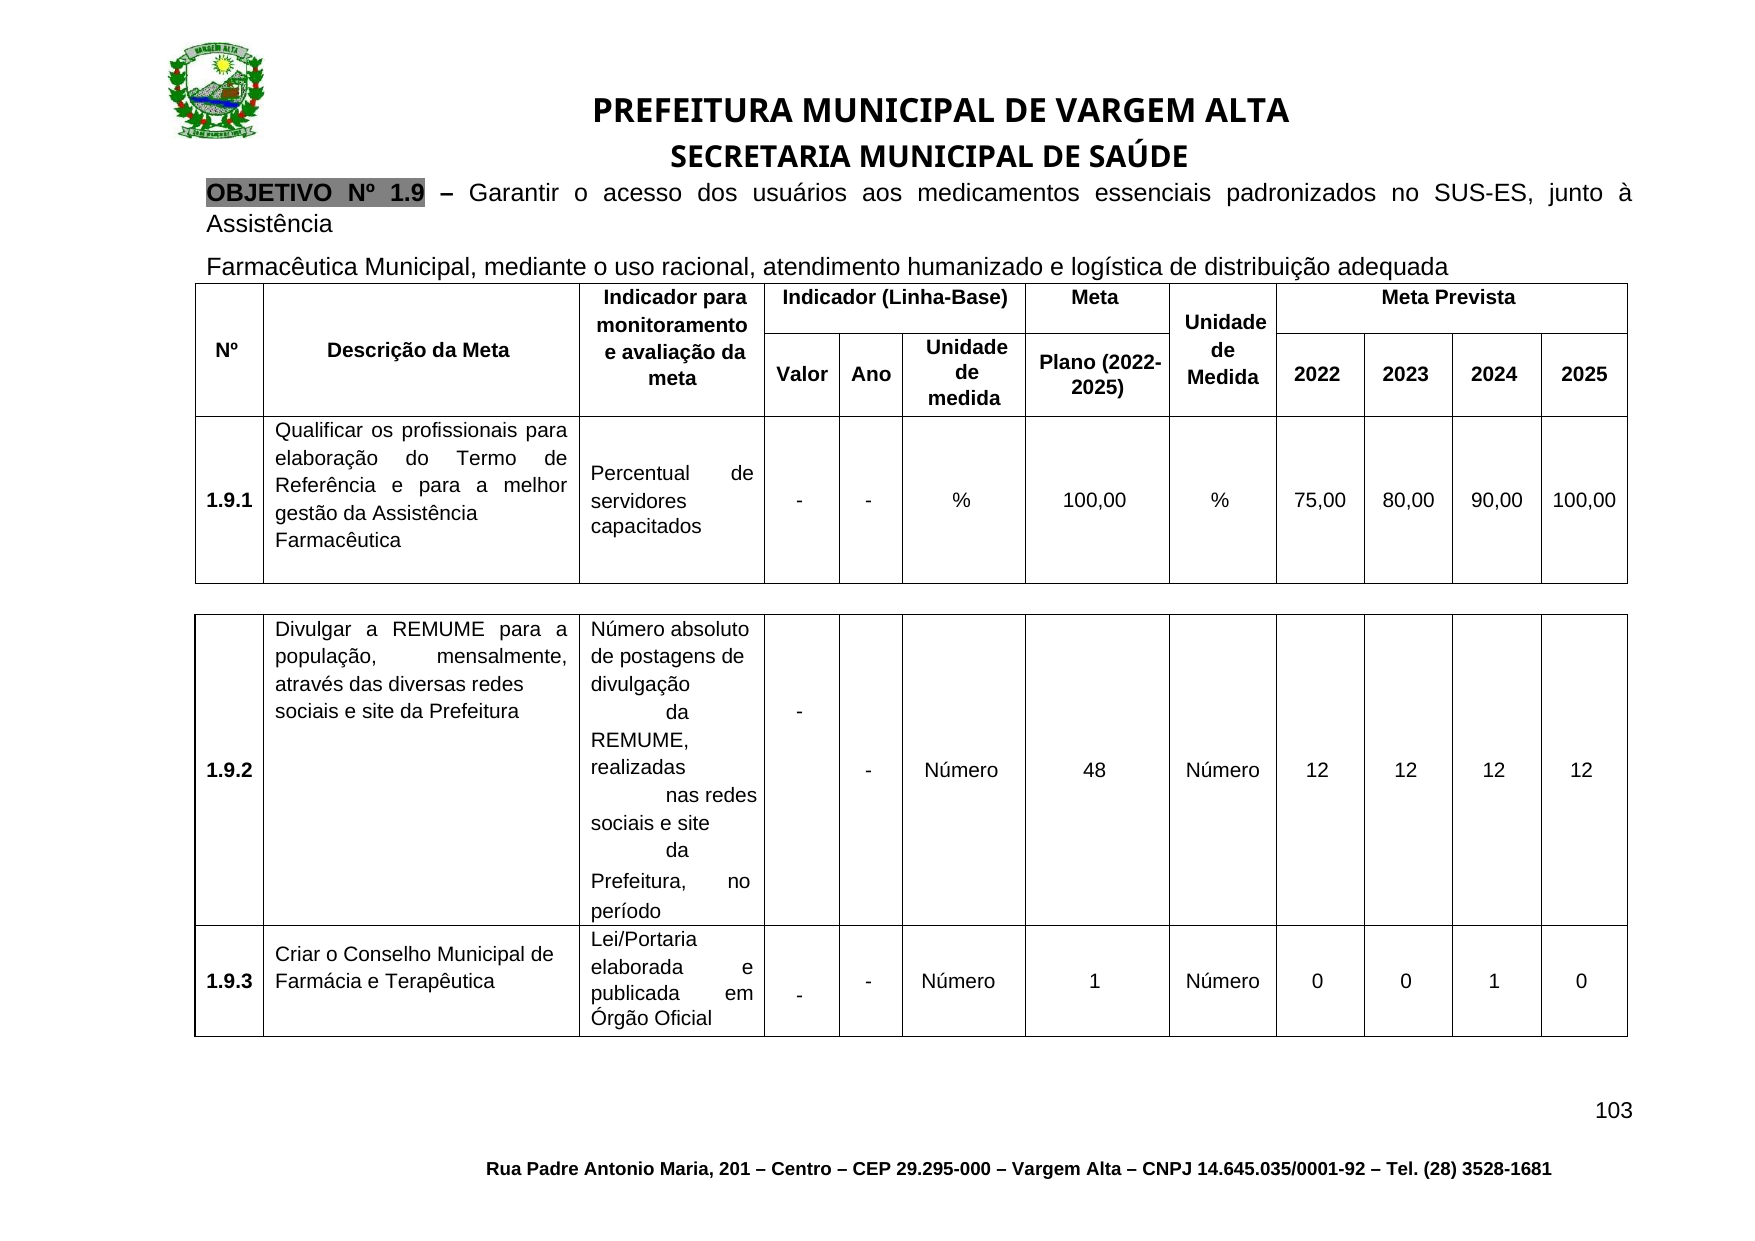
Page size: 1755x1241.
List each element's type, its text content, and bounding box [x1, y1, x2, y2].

table_cell 80,00 [1365, 417, 1452, 583]
table_cell 2024 [1453, 334, 1541, 416]
table_cell 2023 [1365, 334, 1452, 416]
table_cell 90,00 [1453, 417, 1541, 583]
table_header [1541, 284, 1627, 332]
table_cell 0 [1365, 926, 1452, 1036]
table_header Descrição da Meta [264, 284, 579, 416]
table_cell - [840, 417, 902, 583]
table_cell % [1170, 417, 1276, 583]
table_cell 75,00 [1277, 417, 1364, 583]
table_header - [840, 615, 902, 925]
table_header 12 [1453, 615, 1541, 925]
table_header 1.9.2 [196, 615, 263, 925]
table_cell 1.9.1 [196, 417, 263, 583]
table_header Número [903, 615, 1025, 925]
table_cell 1 [1453, 926, 1541, 1036]
table_cell - [765, 417, 839, 583]
table_cell Valor [765, 334, 839, 416]
table_cell 2025 [1542, 334, 1627, 416]
table_cell 1 [1026, 926, 1169, 1036]
table_cell Criar o Conselho Municipal de Farmácia e Terapêutica [264, 926, 579, 1036]
table_header Número [1170, 615, 1276, 925]
table_cell Número [903, 926, 1025, 1036]
table_header [1277, 284, 1364, 332]
table_header Meta Prevista [1365, 284, 1541, 332]
table_cell 1.9.3 [196, 926, 263, 1036]
table_cell Número [1170, 926, 1276, 1036]
table_header 48 [1026, 615, 1169, 925]
table_cell Plano (2022-2025) [1026, 334, 1169, 416]
table_cell % [903, 417, 1025, 583]
table_header 12 [1542, 615, 1627, 925]
table_cell 0 [1277, 926, 1364, 1036]
table_header Divulgar a REMUME para a população, mensalmente, através das diversas redes sociais e site da Prefeitura [264, 615, 579, 925]
table_cell 2022 [1277, 334, 1364, 416]
table_cell 0 [1542, 926, 1627, 1036]
table_header Meta [1026, 284, 1169, 332]
table_header Número absoluto de postagens de divulgação da REMUME, realizadas nas redes sociais e site da Prefeitura, no período [580, 615, 764, 925]
table_cell - [840, 926, 902, 1036]
text OBJETIVO Nº 1.9 – Garantir o acesso dos usuários aos medicamentos essenciais padronizados no SUS-ES, junto à Assistência [206, 178, 1633, 237]
table_header - [765, 615, 839, 925]
table_header Indicador (Linha-Base) [765, 284, 1025, 332]
table_header Nº [196, 284, 263, 416]
table_cell Unidade de medida [903, 334, 1025, 416]
table_cell Ano [840, 334, 902, 416]
table_header 12 [1365, 615, 1452, 925]
table_cell - [765, 926, 839, 1036]
table_header Indicador para monitoramento e avaliação da meta [580, 284, 764, 416]
table_cell 100,00 [1026, 417, 1169, 583]
table_header 12 [1277, 615, 1364, 925]
table_cell Qualificar os profissionais para elaboração do Termo de Referência e para a melhor gestão da Assistência Farmacêutica [264, 417, 579, 583]
table_cell 100,00 [1542, 417, 1627, 583]
text Farmacêutica Municipal, mediante o uso racional, atendimento humanizado e logística de distribuição adequada [206, 252, 1633, 280]
table_cell Percentual de servidores capacitados [580, 417, 764, 583]
table_cell Lei/Portaria elaborada e publicada em Órgão Oficial [580, 926, 764, 1036]
table_header Unidade de Medida [1170, 284, 1276, 416]
